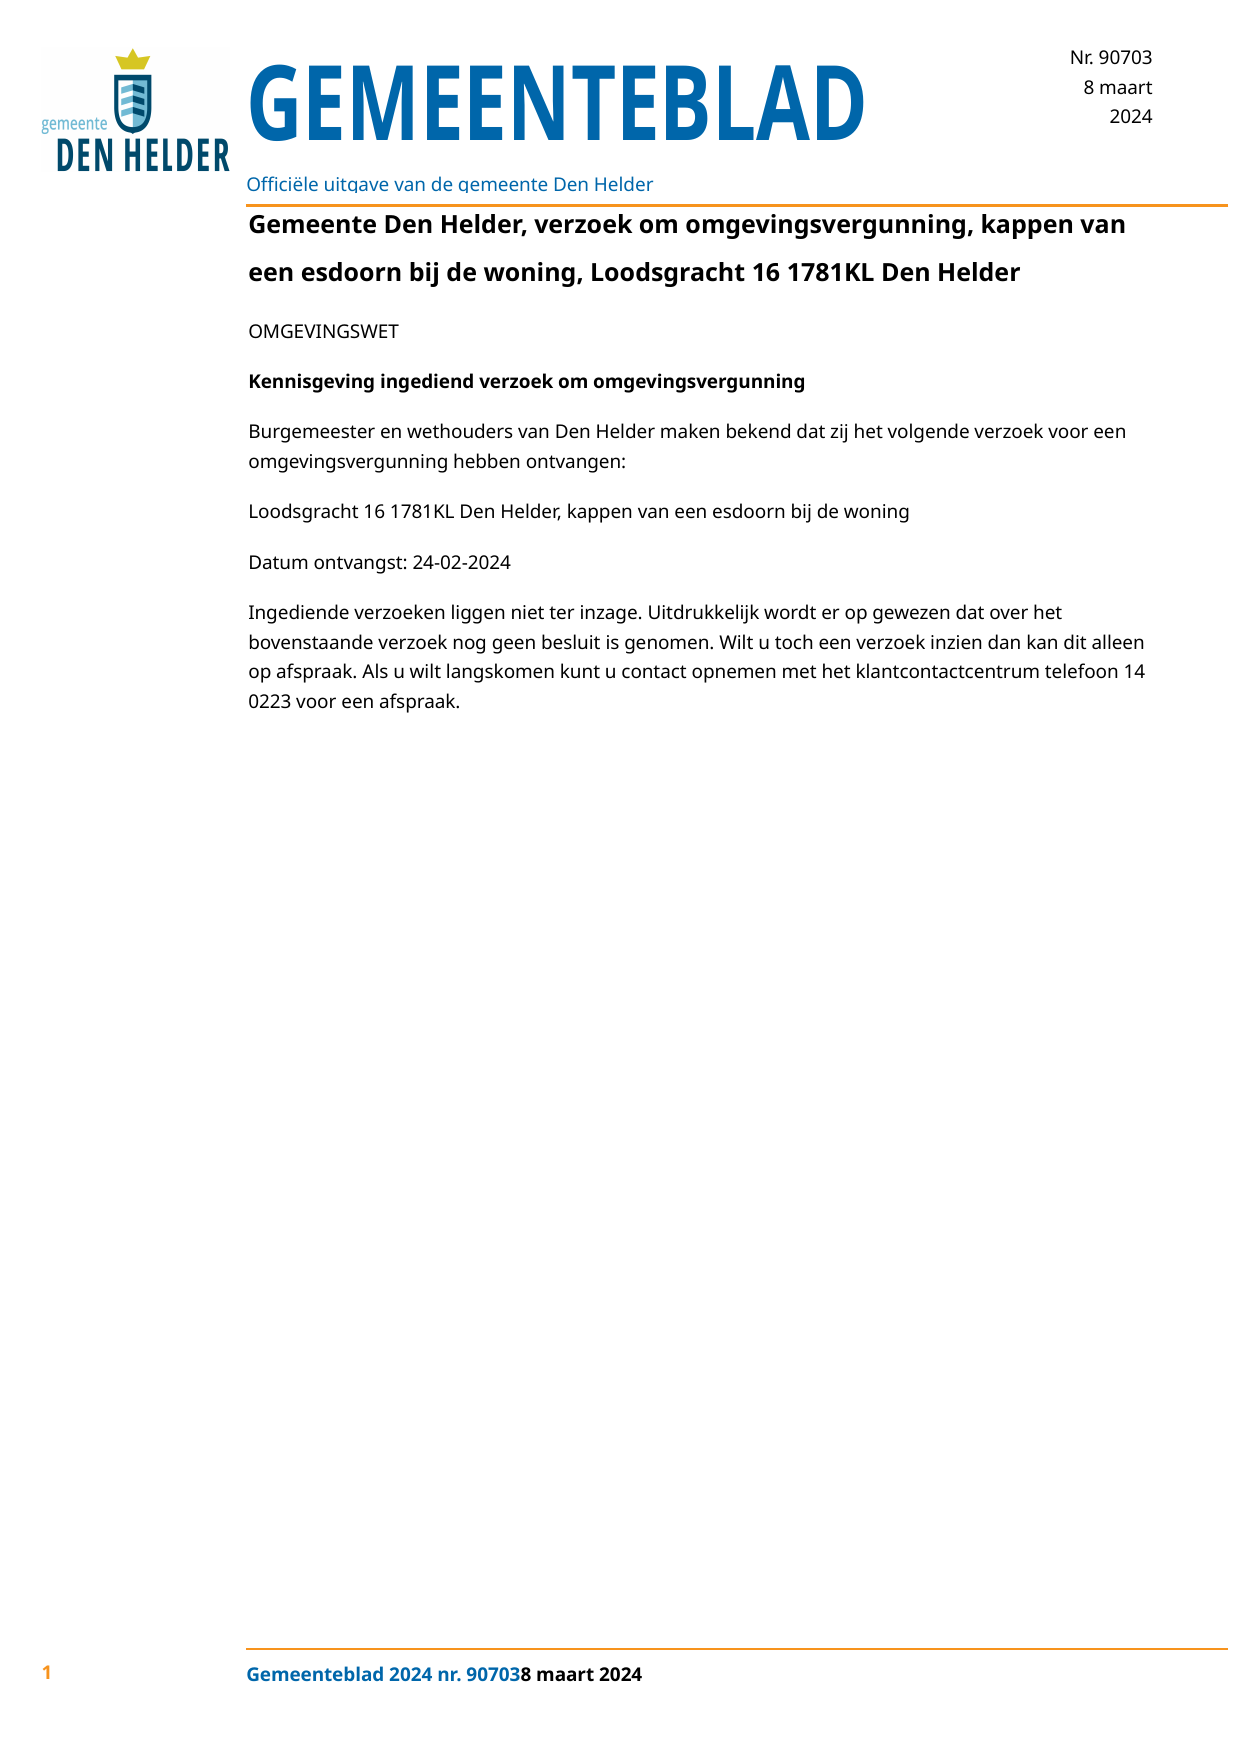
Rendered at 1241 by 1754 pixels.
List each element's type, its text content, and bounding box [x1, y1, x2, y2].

picture [130, 157, 135, 172]
picture [182, 144, 187, 165]
text OMGEVINGSWET [248, 318, 1152, 344]
picture [63, 144, 68, 165]
text Kennisgeving ingediend verzoek om omgevingsvergunning [248, 368, 1152, 394]
picture [220, 160, 224, 172]
text Loodsgracht 16 1781KL Den Helder, kappen van een esdoorn bij de woning [248, 499, 1152, 524]
picture [100, 154, 106, 172]
picture [41, 47, 231, 172]
text Ingediende verzoeken liggen niet ter inzage. Uitdrukkelijk wordt er op gewezen dat over het bovenstaande verzoek nog geen besluit is genomen. Wilt u toch een verzoek inzien dan kan dit alleen op afspraak. Als u wilt langskomen kunt u contact opnemen met het klantcontactcentrum telefoon 14 0223 voor een afspraak. [248, 599, 1152, 714]
text Burgemeester en wethouders van Den Helder maken bekend dat zij het volgende verzoek voor een omgevingsvergunning hebben ontvangen: [248, 419, 1152, 474]
text Gemeente Den Helder, verzoek om omgevingsvergunning, kappen van een esdoorn bij de woning, Loodsgracht 16 1781KL Den Helder [248, 207, 1152, 288]
text Datum ontvangst: 24-02-2024 [248, 549, 1152, 575]
